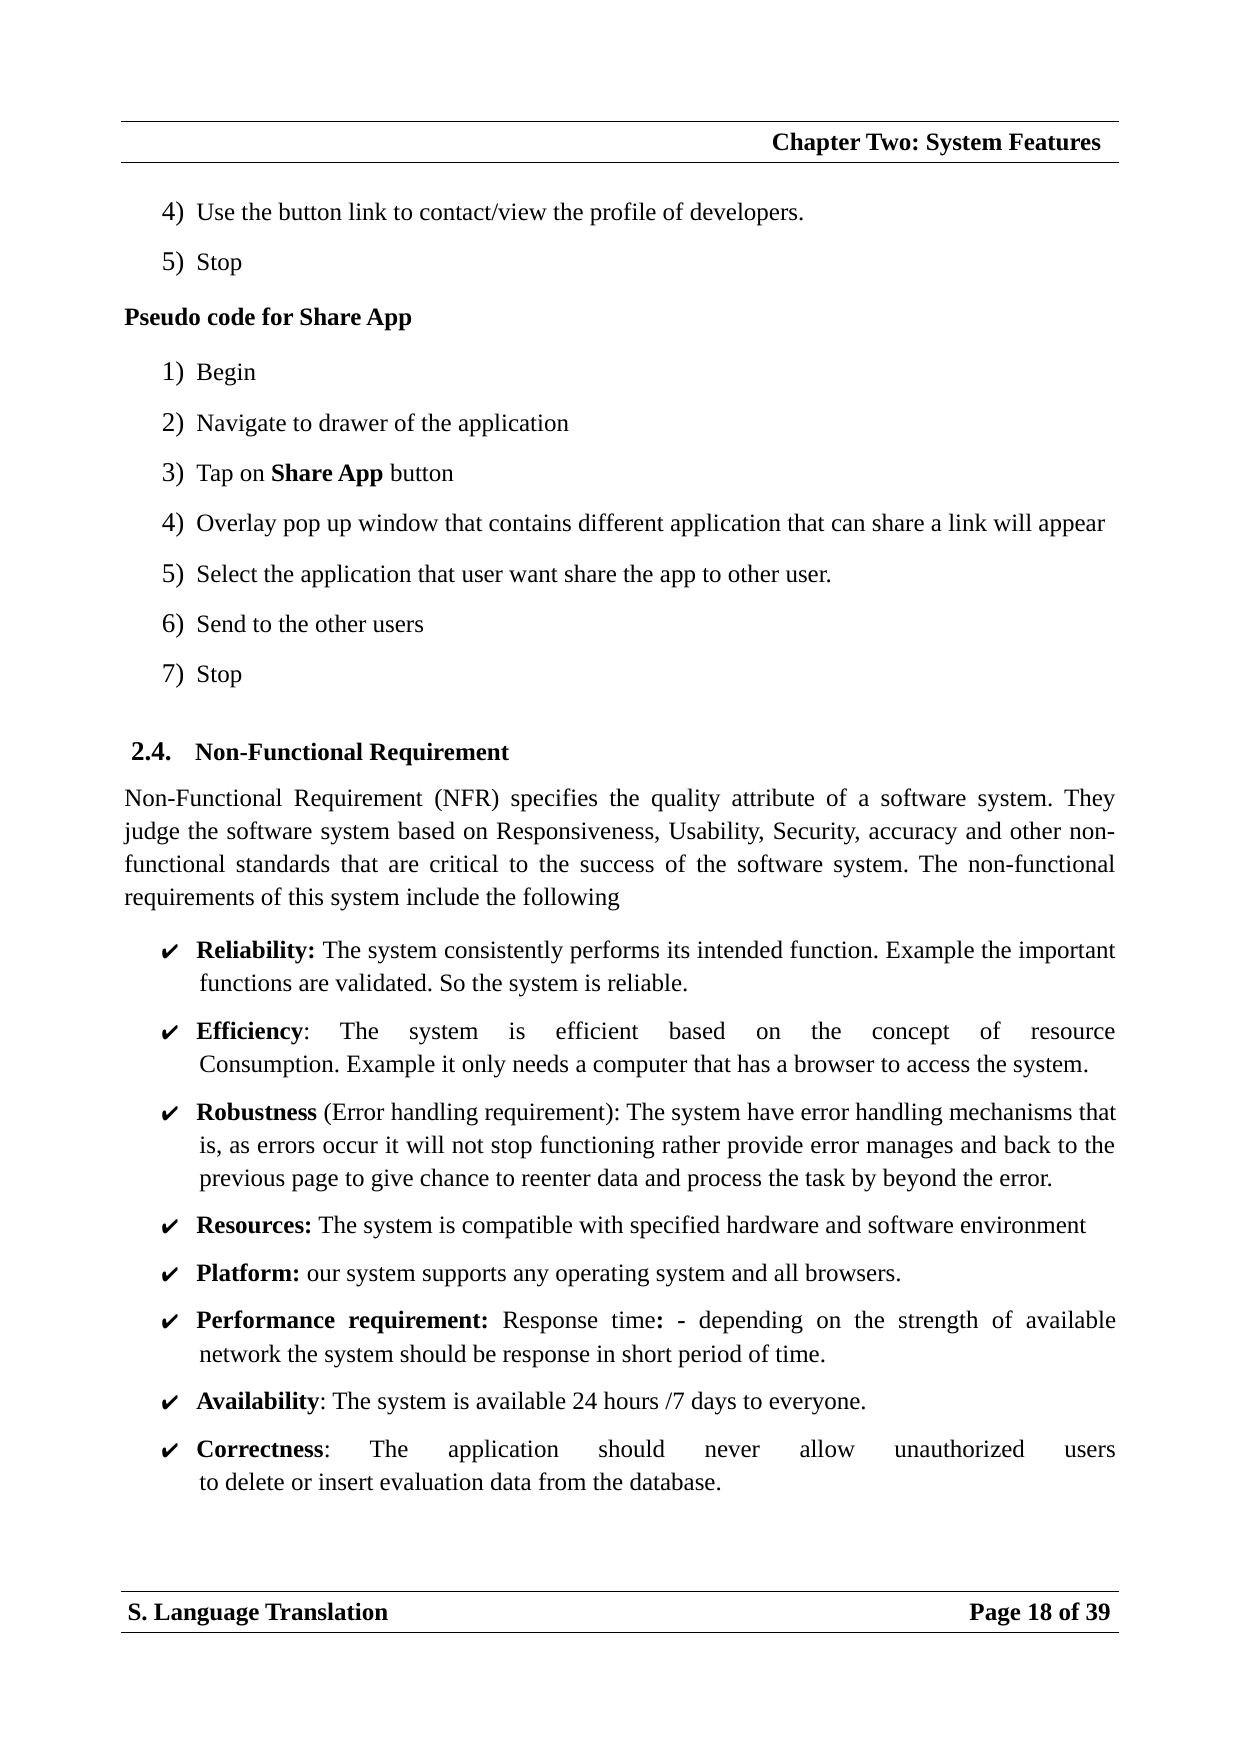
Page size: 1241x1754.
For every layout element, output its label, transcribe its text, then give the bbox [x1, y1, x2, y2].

list Correctness: The application should never allow unauthorized users to delete or insert evaluation data from the database. [159, 1431, 1119, 1496]
list Tap on Share App button [159, 453, 1119, 487]
list Select the application that user want share the app to other user. [159, 554, 1119, 588]
list Use the button link to contact/view the profile of developers. [159, 192, 1119, 226]
list Begin [159, 352, 1119, 387]
list Reliability: The system consistently performs its intended function. Example the important functions are validated. So the system is reliable. [159, 932, 1119, 997]
list Availability: The system is available 24 hours /7 days to everyone. [159, 1383, 1119, 1415]
text Non-Functional Requirement (NFR) specifies the quality attribute of a software system. They judge the software system based on Responsiveness, Usability, Security, accuracy and other non-functional standards that are critical to the success of the software system. The non-functional requirements of this system include the following [121, 780, 1119, 914]
list Resources: The system is compatible with specified hardware and software environment [159, 1207, 1119, 1239]
list Performance requirement: Response time: - depending on the strength of available network the system should be response in short period of time. [159, 1303, 1119, 1367]
list Send to the other users [159, 604, 1119, 638]
subtitle Non-Functional Requirement [121, 732, 1119, 766]
list Stop [159, 242, 1119, 280]
list Overlay pop up window that contains different application that can share a link will appear [159, 503, 1119, 538]
list Platform: our system supports any operating system and all browsers. [159, 1255, 1119, 1287]
list Stop [159, 654, 1119, 692]
list Robustness (Error handling requirement): The system have error handling mechanisms that is, as errors occur it will not stop functioning rather provide error manages and back to the previous page to give chance to reenter data and process the task by beyond the error. [159, 1094, 1119, 1192]
list Navigate to drawer of the application [159, 403, 1119, 437]
text Pseudo code for Share App [121, 299, 1119, 334]
list Efficiency: The system is efficient based on the concept of resource Consumption. Example it only needs a computer that has a browser to access the system. [159, 1013, 1119, 1078]
